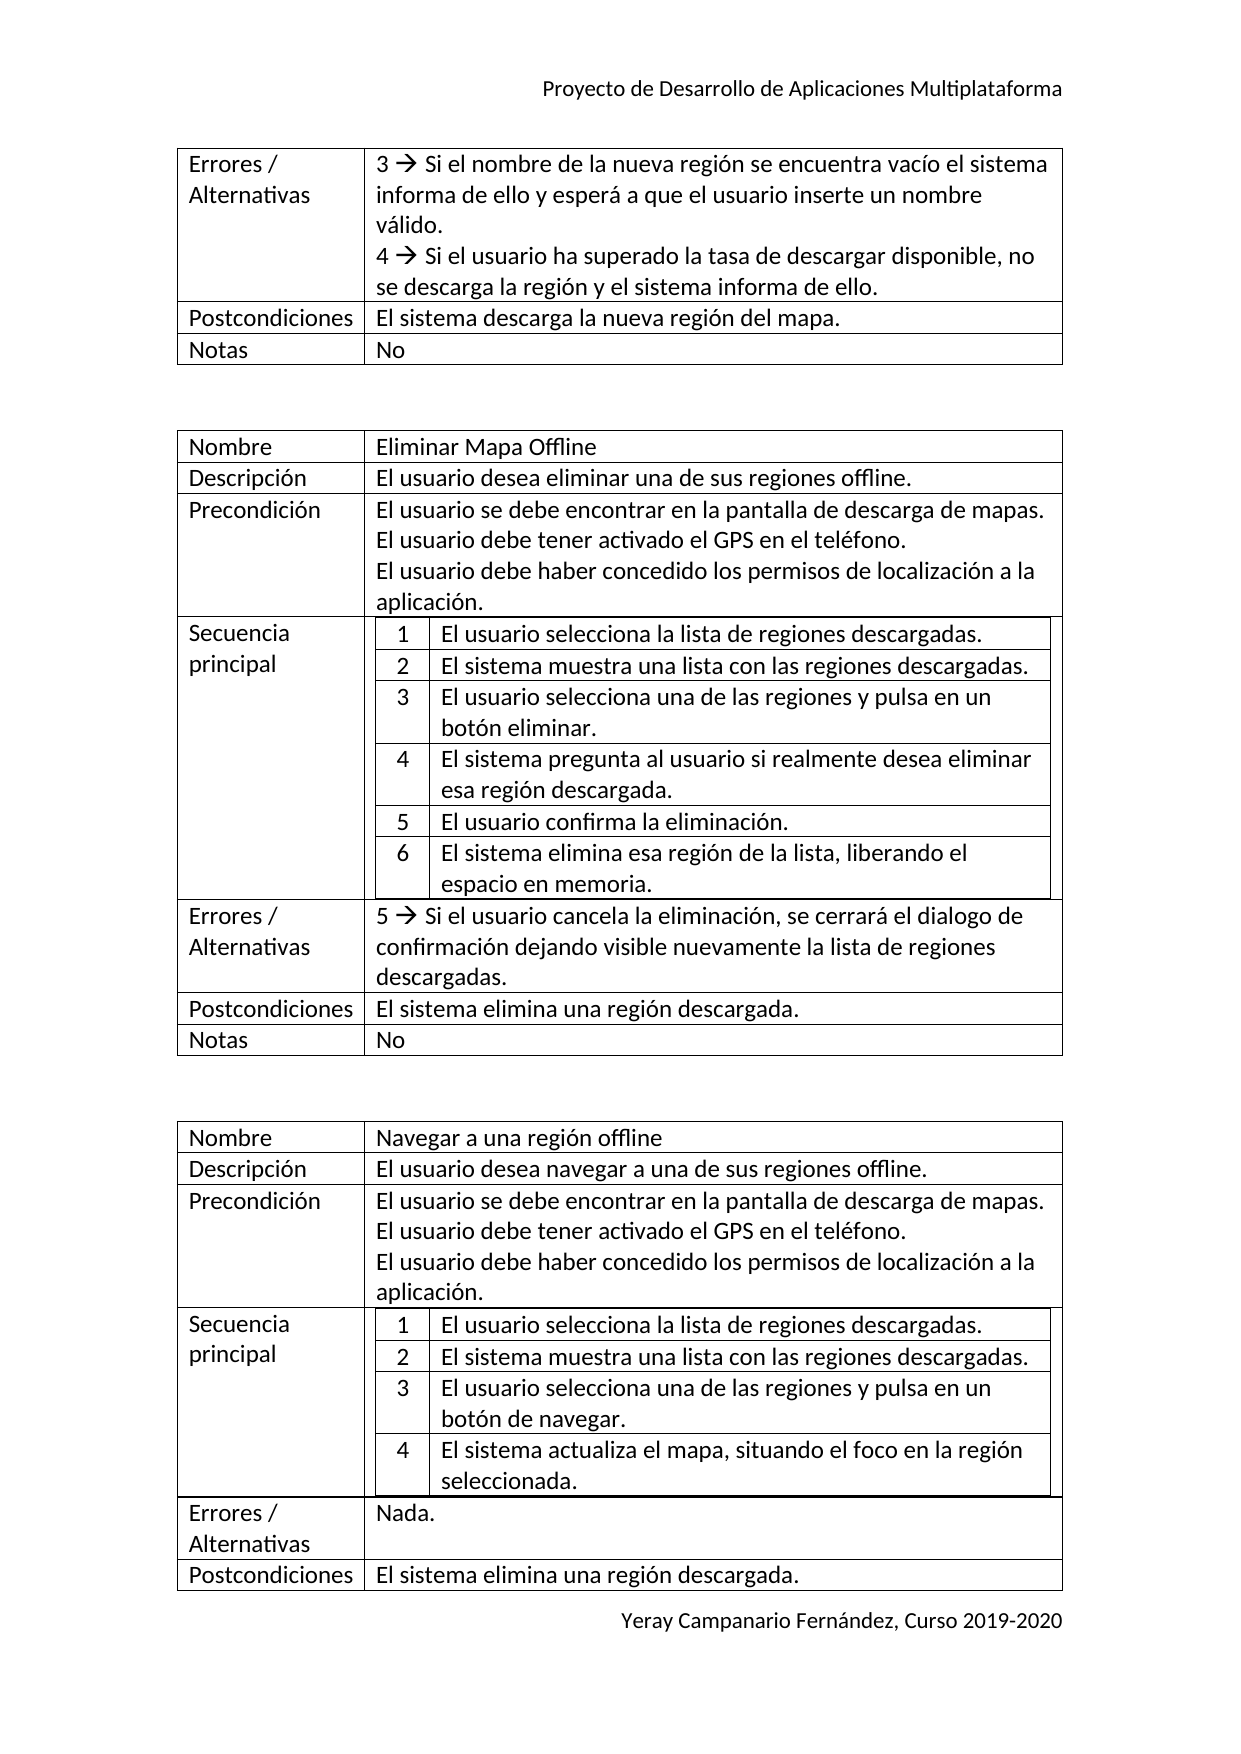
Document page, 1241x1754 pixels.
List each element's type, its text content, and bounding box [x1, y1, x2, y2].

table_cell El usuario desea eliminar una de sus regiones offline. [365, 463, 1062, 493]
table_cell Postcondiciones [178, 302, 364, 333]
table_cell El sistema pregunta al usuario si realmente desea eliminar esa región descargada. [430, 744, 1050, 804]
table_cell 5 [376, 806, 429, 836]
table_cell 5  Si el usuario cancela la eliminación, se cerrará el dialogo de confirmación dejando visible nuevamente la lista de regiones descargadas. [365, 900, 1062, 992]
table_cell 3  Si el nombre de la nueva región se encuentra vacío el sistema informa de ello y esperá a que el usuario inserte un nombre válido. 4  Si el usuario ha superado la tasa de descargar disponible, no se descarga la región y el sistema informa de ello. [365, 149, 1062, 301]
table_cell El usuario se debe encontrar en la pantalla de descarga de mapas. El usuario debe tener activado el GPS en el teléfono. El usuario debe haber concedido los permisos de localización a la aplicación. [365, 494, 1062, 616]
table_header 1 [376, 1309, 429, 1339]
table_cell El sistema muestra una lista con las regiones descargadas. [430, 650, 1050, 680]
table_header Eliminar Mapa Offline [365, 431, 1062, 462]
table_cell Descripción [178, 1153, 364, 1184]
table_header El usuario selecciona la lista de regiones descargadas. [430, 1309, 1050, 1339]
table_cell El usuario selecciona una de las regiones y pulsa en un botón de navegar. [430, 1372, 1050, 1433]
table_cell [365, 617, 375, 899]
table_cell 3 [376, 1372, 429, 1433]
table_cell Descripción [178, 463, 364, 493]
table_cell No [365, 1025, 1062, 1055]
table_cell Secuencia principal [178, 1308, 364, 1496]
table_cell El sistema actualiza el mapa, situando el foco en la región seleccionada. [430, 1434, 1050, 1495]
table_cell Errores / Alternativas [178, 1498, 364, 1558]
table_cell El sistema elimina esa región de la lista, liberando el espacio en memoria. [430, 837, 1050, 898]
table_cell 2 [376, 650, 429, 680]
table_header Nombre [178, 1122, 364, 1152]
table_header 1 [376, 618, 429, 649]
table_cell Precondición [178, 494, 364, 616]
table_cell Notas [178, 334, 364, 364]
table_cell Nada. [365, 1498, 1062, 1558]
table_cell 4 [376, 1434, 429, 1495]
table_cell [1051, 1308, 1062, 1496]
table_cell El sistema muestra una lista con las regiones descargadas. [430, 1341, 1050, 1371]
table_cell Errores / Alternativas [178, 900, 364, 992]
table_cell El usuario confirma la eliminación. [430, 806, 1050, 836]
table_cell Postcondiciones [178, 993, 364, 1023]
table_header Navegar a una región offline [365, 1122, 1062, 1152]
table_cell No [365, 334, 1062, 364]
table_cell Errores / Alternativas [178, 149, 364, 301]
table_cell El sistema elimina una región descargada. [365, 993, 1062, 1023]
table_cell El sistema elimina una región descargada. [365, 1560, 1062, 1590]
table_cell 3 [376, 681, 429, 742]
table_cell El usuario se debe encontrar en la pantalla de descarga de mapas. El usuario debe tener activado el GPS en el teléfono. El usuario debe haber concedido los permisos de localización a la aplicación. [365, 1185, 1062, 1307]
table_cell [365, 1308, 375, 1496]
table_cell 6 [376, 837, 429, 898]
table_cell [1051, 617, 1062, 899]
table_cell 4 [376, 744, 429, 804]
table_cell Secuencia principal [178, 617, 364, 899]
table_cell Precondición [178, 1185, 364, 1307]
table_cell El sistema descarga la nueva región del mapa. [365, 302, 1062, 333]
table_cell Notas [178, 1025, 364, 1055]
table_cell El usuario desea navegar a una de sus regiones offline. [365, 1153, 1062, 1184]
table_header El usuario selecciona la lista de regiones descargadas. [430, 618, 1050, 649]
table_cell Postcondiciones [178, 1560, 364, 1590]
table_header Nombre [178, 431, 364, 462]
table_cell El usuario selecciona una de las regiones y pulsa en un botón eliminar. [430, 681, 1050, 742]
table_cell 2 [376, 1341, 429, 1371]
